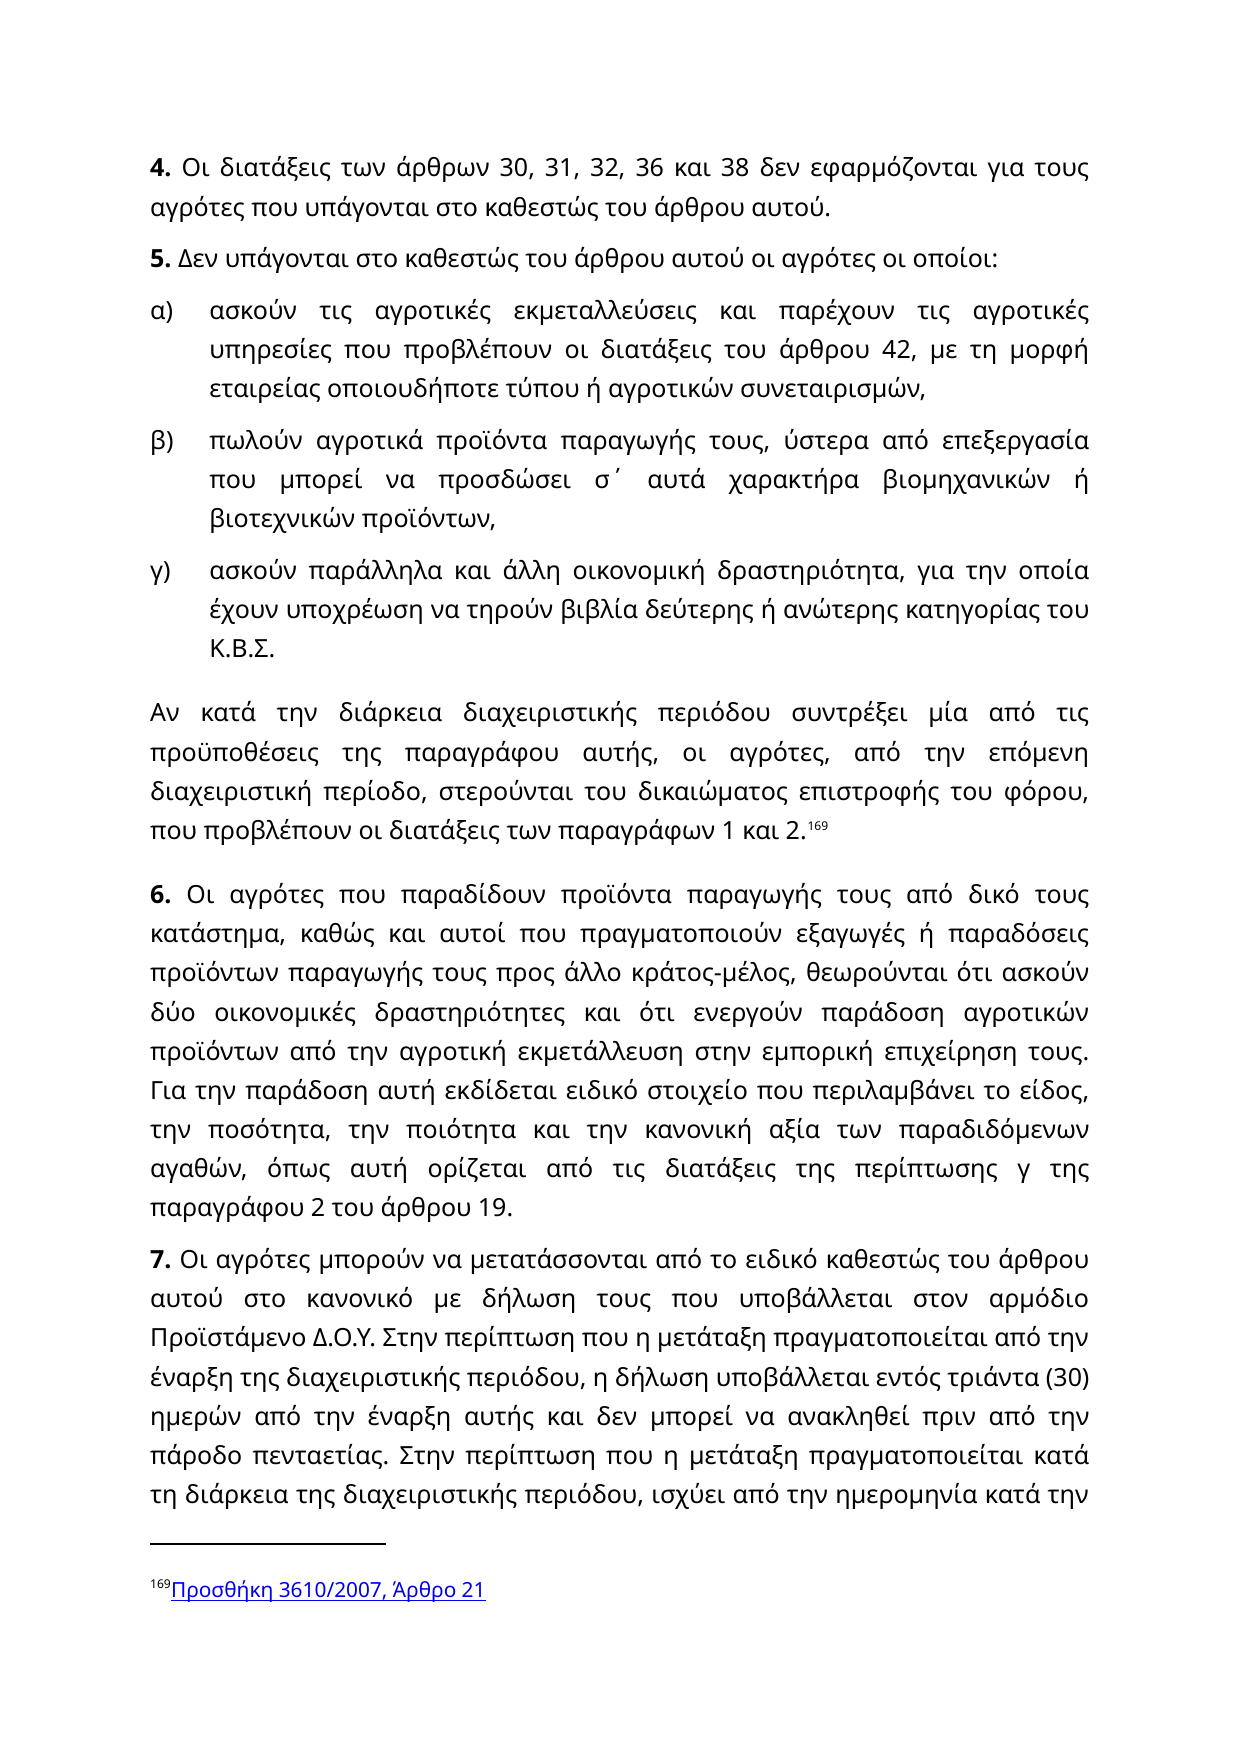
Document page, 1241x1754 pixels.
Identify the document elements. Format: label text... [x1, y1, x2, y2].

text 6. Οι αγρότες που παραδίδουν προϊόντα παραγωγής τους από δικό τους κατάστημα, καθώς και αυτοί που πραγματοποιούν εξαγωγές ή παραδόσεις προϊόντων παραγωγής τους προς άλλο κράτος-μέλος, θεωρούνται ότι ασκούν δύο οικονομικές δραστηριότητες και ότι ενεργούν παράδοση αγροτικών προϊόντων από την αγροτική εκμετάλλευση στην εμπορική επιχείρηση τους. Για την παράδοση αυτή εκδίδεται ειδικό στοιχείο που περιλαμβάνει το είδος, την ποσότητα, την ποιότητα και την κανονική αξία των παραδιδόμενων αγαθών, όπως αυτή ορίζεται από τις διατάξεις της περίπτωσης γ της παραγράφου 2 του άρθρου 19. [150, 877, 1090, 1224]
text Αν κατά την διάρκεια διαχειριστικής περιόδου συντρέξει μία από τις προϋποθέσεις της παραγράφου αυτής, οι αγρότες, από την επόμενη διαχειριστική περίοδο, στερούνται του δικαιώματος επιστροφής του φόρου, που προβλέπουν οι διατάξεις των παραγράφων 1 και 2. [150, 695, 1090, 847]
text 4. Οι διατάξεις των άρθρων 30, 31, 32, 36 και 38 δεν εφαρμόζονται για τους αγρότες που υπάγονται στο καθεστώς του άρθρου αυτού. [150, 150, 1090, 223]
text 5. Δεν υπάγονται στο καθεστώς του άρθρου αυτού οι αγρότες οι οποίοι: [150, 241, 1090, 275]
text 7. Οι αγρότες μπορούν να μετατάσσονται από το ειδικό καθεστώς του άρθρου αυτού στο κανονικό με δήλωση τους που υποβάλλεται στον αρμόδιο Προϊστάμενο Δ.Ο.Υ. Στην περίπτωση που η μετάταξη πραγματοποιείται από την έναρξη της διαχειριστικής περιόδου, η δήλωση υποβάλλεται εντός τριάντα (30) ημερών από την έναρξη αυτής και δεν μπορεί να ανακληθεί πριν από την πάροδο πενταετίας. Στην περίπτωση που η μετάταξη πραγματοποιείται κατά τη διάρκεια της διαχειριστικής περιόδου, ισχύει από την ημερομηνία κατά την [150, 1242, 1090, 1511]
list γ) ασκούν παράλληλα και άλλη οικονομική δραστηριότητα, για την οποία έχουν υποχρέωση να τηρούν βιβλία δεύτερης ή ανώτερης κατηγορίας του Κ.Β.Σ. [150, 552, 1090, 665]
text Προσθήκη 3610/2007, Άρθρο 21 [150, 1576, 1090, 1604]
list α) ασκούν τις αγροτικές εκμεταλλεύσεις και παρέχουν τις αγροτικές υπηρεσίες που προβλέπουν οι διατάξεις του άρθρου 42, με τη μορφή εταιρείας οποιουδήποτε τύπου ή αγροτικών συνεταιρισμών, [150, 292, 1090, 405]
list β) πωλούν αγροτικά προϊόντα παραγωγής τους, ύστερα από επεξεργασία που μπορεί να προσδώσει σ΄ αυτά χαρακτήρα βιομηχανικών ή βιοτεχνικών προϊόντων, [150, 422, 1090, 535]
